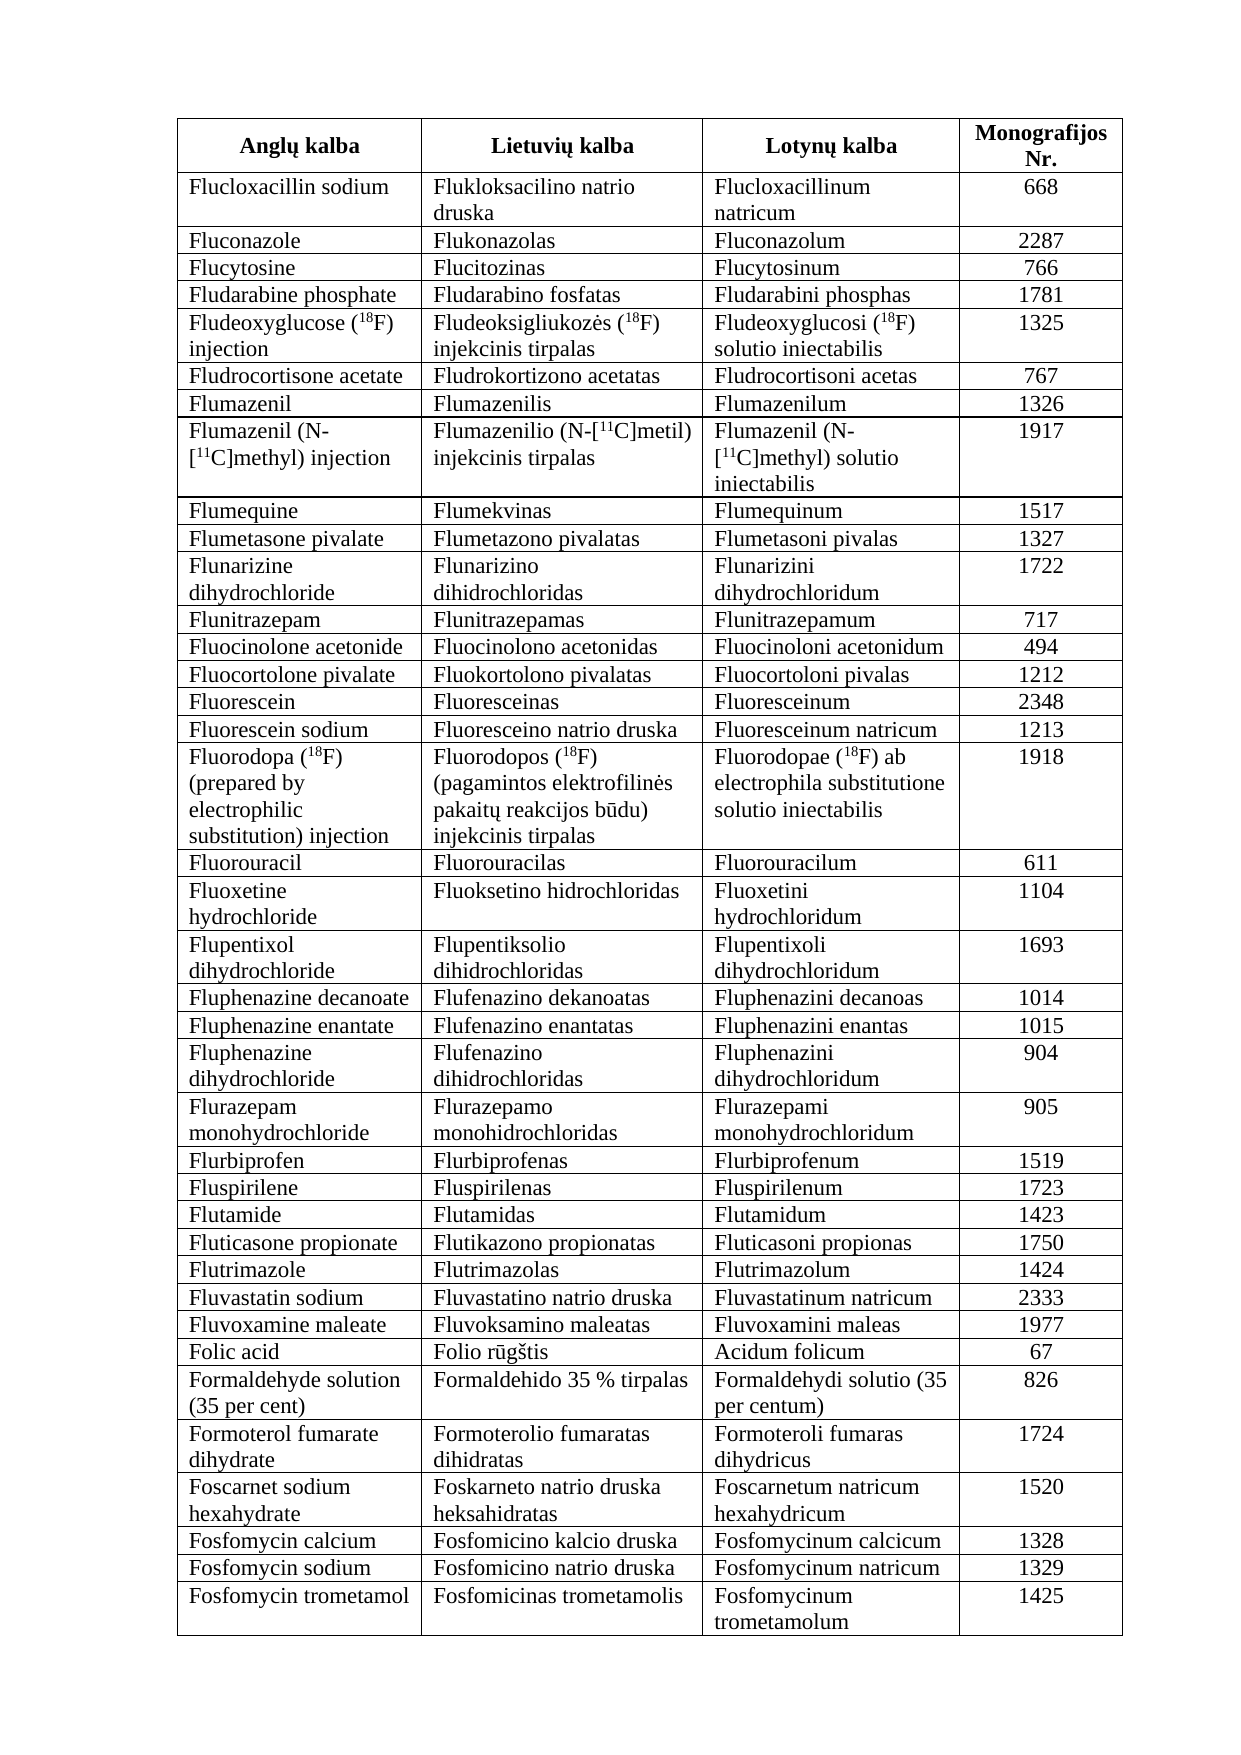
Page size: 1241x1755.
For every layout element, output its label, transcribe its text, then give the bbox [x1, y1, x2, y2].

table_cell Flupentixoli dihydrochloridum [703, 931, 959, 983]
table_cell Fluticasoni propionas [703, 1229, 959, 1255]
table_cell 1326 [960, 390, 1122, 416]
table_cell Fosfomycin calcium [178, 1527, 421, 1553]
table_cell Fluconazolum [703, 227, 959, 253]
table_cell 1918 [960, 743, 1122, 848]
table_cell Flumetasoni pivalas [703, 525, 959, 551]
table_cell Flumazenilis [422, 390, 702, 416]
table_cell Fluoresceino natrio druska [422, 716, 702, 742]
table_cell Fluocortolone pivalate [178, 661, 421, 687]
table_cell 1520 [960, 1473, 1122, 1526]
table_cell 1014 [960, 984, 1122, 1011]
table_cell 766 [960, 254, 1122, 280]
table_cell Flucytosinum [703, 254, 959, 280]
table_cell Flunarizini dihydrochloridum [703, 552, 959, 605]
table_cell Fluphenazine decanoate [178, 984, 421, 1011]
table_cell Fludeoksigliukozės (18F) injekcinis tirpalas [422, 309, 702, 362]
table_cell Formaldehido 35 % tirpalas [422, 1366, 702, 1418]
table_cell 1015 [960, 1012, 1122, 1038]
table_cell Acidum folicum [703, 1339, 959, 1365]
table_cell Flumetazono pivalatas [422, 525, 702, 551]
table_cell Fosfomycinum trometamolum [703, 1582, 959, 1634]
table_cell Flupentiksolio dihidrochloridas [422, 931, 702, 983]
table_cell Fosfomicino natrio druska [422, 1555, 702, 1581]
table_cell Flutamidas [422, 1201, 702, 1228]
table_cell Fluorescein sodium [178, 716, 421, 742]
table_cell 668 [960, 173, 1122, 226]
table_cell Fluvoxamine maleate [178, 1311, 421, 1337]
table_cell 611 [960, 850, 1122, 876]
table_cell 1722 [960, 552, 1122, 605]
table_cell Fludeoxyglucose (18F) injection [178, 309, 421, 362]
table_cell Flumazenil (N-[11C]methyl) solutio iniectabilis [703, 418, 959, 496]
table_header Anglų kalba [178, 119, 421, 172]
table_cell 1329 [960, 1555, 1122, 1581]
table_cell Flunarizine dihydrochloride [178, 552, 421, 605]
table_cell Fluvastatino natrio druska [422, 1284, 702, 1310]
table_cell Fluspirilenas [422, 1174, 702, 1200]
table_cell 1104 [960, 877, 1122, 929]
table_cell Formaldehyde solution (35 per cent) [178, 1366, 421, 1418]
table_cell Fluoksetino hidrochloridas [422, 877, 702, 929]
table_cell Fluphenazini dihydrochloridum [703, 1039, 959, 1092]
table_cell 1917 [960, 418, 1122, 496]
table_cell Flumekvinas [422, 498, 702, 524]
table_cell Flufenazino dekanoatas [422, 984, 702, 1011]
table_cell Flunitrazepam [178, 606, 421, 632]
table_cell 1723 [960, 1174, 1122, 1200]
table_cell Folio rūgštis [422, 1339, 702, 1365]
table_cell Fosfomycinum calcicum [703, 1527, 959, 1553]
table_cell Flumazenil (N-[11C]methyl) injection [178, 418, 421, 496]
table_cell Fludarabine phosphate [178, 281, 421, 308]
table_cell Fluorodopae (18F) ab electrophila substitutione solutio iniectabilis [703, 743, 959, 848]
table_cell 1424 [960, 1256, 1122, 1283]
table_cell 1213 [960, 716, 1122, 742]
table_cell Fosfomicinas trometamolis [422, 1582, 702, 1634]
table_cell Fosfomycinum natricum [703, 1555, 959, 1581]
table_cell Flutikazono propionatas [422, 1229, 702, 1255]
table_cell 2333 [960, 1284, 1122, 1310]
table_cell 717 [960, 606, 1122, 632]
table_cell Flunitrazepamas [422, 606, 702, 632]
table_cell Fosfomycin trometamol [178, 1582, 421, 1634]
table_cell Flunitrazepamum [703, 606, 959, 632]
table_cell Flutrimazole [178, 1256, 421, 1283]
table_cell Fluphenazine dihydrochloride [178, 1039, 421, 1092]
table_cell Flufenazino dihidrochloridas [422, 1039, 702, 1092]
table_cell Fluocinolono acetonidas [422, 634, 702, 660]
table_cell Fludrocortisoni acetas [703, 363, 959, 389]
table_cell Flupentixol dihydrochloride [178, 931, 421, 983]
table_cell Fluvastatinum natricum [703, 1284, 959, 1310]
table_header Monografijos Nr. [960, 119, 1122, 172]
table_cell Fluoresceinum [703, 688, 959, 714]
table_cell Flurbiprofenum [703, 1147, 959, 1173]
table_cell Flucitozinas [422, 254, 702, 280]
table_cell Flumazenilio (N-[11C]metil) injekcinis tirpalas [422, 418, 702, 496]
table_cell Foscarnet sodium hexahydrate [178, 1473, 421, 1526]
table_cell Fluocinolone acetonide [178, 634, 421, 660]
table_cell 1423 [960, 1201, 1122, 1228]
table_cell 904 [960, 1039, 1122, 1092]
table_cell Flurbiprofenas [422, 1147, 702, 1173]
table_cell Flumetasone pivalate [178, 525, 421, 551]
table_cell Flucloxacillinum natricum [703, 173, 959, 226]
table_cell Flufenazino enantatas [422, 1012, 702, 1038]
table_cell Fludrokortizono acetatas [422, 363, 702, 389]
table_cell Fluspirilene [178, 1174, 421, 1200]
table_cell Fluocinoloni acetonidum [703, 634, 959, 660]
table_cell Formoteroli fumaras dihydricus [703, 1420, 959, 1472]
table_cell Fluorouracilas [422, 850, 702, 876]
table_cell Fluokortolono pivalatas [422, 661, 702, 687]
table_cell Fluocortoloni pivalas [703, 661, 959, 687]
table_cell 2287 [960, 227, 1122, 253]
table_cell Fluphenazini enantas [703, 1012, 959, 1038]
table_cell Flukloksacilino natrio druska [422, 173, 702, 226]
table_cell Fluspirilenum [703, 1174, 959, 1200]
table_cell Fluoresceinum natricum [703, 716, 959, 742]
table_cell Flumequinum [703, 498, 959, 524]
table_cell Fluphenazine enantate [178, 1012, 421, 1038]
table_cell 826 [960, 1366, 1122, 1418]
table_cell Flumazenilum [703, 390, 959, 416]
table_cell Flunarizino dihidrochloridas [422, 552, 702, 605]
table_cell 1328 [960, 1527, 1122, 1553]
table_header Lotynų kalba [703, 119, 959, 172]
table_cell Fluorodopa (18F) (prepared by electrophilic substitution) injection [178, 743, 421, 848]
table_cell Flumequine [178, 498, 421, 524]
table_cell Fludarabino fosfatas [422, 281, 702, 308]
table_cell Fludrocortisone acetate [178, 363, 421, 389]
table_cell Folic acid [178, 1339, 421, 1365]
table_cell Fluvastatin sodium [178, 1284, 421, 1310]
table_header Lietuvių kalba [422, 119, 702, 172]
table_cell 1425 [960, 1582, 1122, 1634]
table_cell 67 [960, 1339, 1122, 1365]
table_cell Fluphenazini decanoas [703, 984, 959, 1011]
table_cell 1212 [960, 661, 1122, 687]
table_cell Flurbiprofen [178, 1147, 421, 1173]
table_cell 1325 [960, 309, 1122, 362]
table_cell Flumazenil [178, 390, 421, 416]
table_cell 1519 [960, 1147, 1122, 1173]
table_cell 1750 [960, 1229, 1122, 1255]
table_cell Fludarabini phosphas [703, 281, 959, 308]
table_cell 905 [960, 1093, 1122, 1146]
table_cell Fluvoxamini maleas [703, 1311, 959, 1337]
table_cell Flurazepam monohydrochloride [178, 1093, 421, 1146]
table_cell Formoterolio fumaratas dihidratas [422, 1420, 702, 1472]
table_cell Fluorouracil [178, 850, 421, 876]
table_cell Flurazepami monohydrochloridum [703, 1093, 959, 1146]
table_cell Flukonazolas [422, 227, 702, 253]
table_cell Flutrimazolas [422, 1256, 702, 1283]
table_cell Formoterol fumarate dihydrate [178, 1420, 421, 1472]
table_cell Fluorodopos (18F) (pagamintos elektrofilinės pakaitų reakcijos būdu) injekcinis tirpalas [422, 743, 702, 848]
table_cell Flutamidum [703, 1201, 959, 1228]
table_cell Flucloxacillin sodium [178, 173, 421, 226]
table_cell 1693 [960, 931, 1122, 983]
table_cell Fluorouracilum [703, 850, 959, 876]
table_cell Fludeoxyglucosi (18F) solutio iniectabilis [703, 309, 959, 362]
table_cell 1327 [960, 525, 1122, 551]
table_cell Flutrimazolum [703, 1256, 959, 1283]
table_cell Flurazepamo monohidrochloridas [422, 1093, 702, 1146]
table_cell Fluticasone propionate [178, 1229, 421, 1255]
table_cell Fluoxetini hydrochloridum [703, 877, 959, 929]
table_cell 1781 [960, 281, 1122, 308]
table_cell 767 [960, 363, 1122, 389]
table_cell Foscarnetum natricum hexahydricum [703, 1473, 959, 1526]
table_cell 494 [960, 634, 1122, 660]
table_cell Fosfomicino kalcio druska [422, 1527, 702, 1553]
table_cell Flutamide [178, 1201, 421, 1228]
table_cell Fluorescein [178, 688, 421, 714]
table_cell Fluoxetine hydrochloride [178, 877, 421, 929]
table_cell 1724 [960, 1420, 1122, 1472]
table_cell Formaldehydi solutio (35 per centum) [703, 1366, 959, 1418]
table_cell Foskarneto natrio druska heksahidratas [422, 1473, 702, 1526]
table_cell Fluoresceinas [422, 688, 702, 714]
table_cell Fluvoksamino maleatas [422, 1311, 702, 1337]
table_cell Fosfomycin sodium [178, 1555, 421, 1581]
table_cell Flucytosine [178, 254, 421, 280]
table_cell 1517 [960, 498, 1122, 524]
table_cell Fluconazole [178, 227, 421, 253]
table_cell 2348 [960, 688, 1122, 714]
table_cell 1977 [960, 1311, 1122, 1337]
